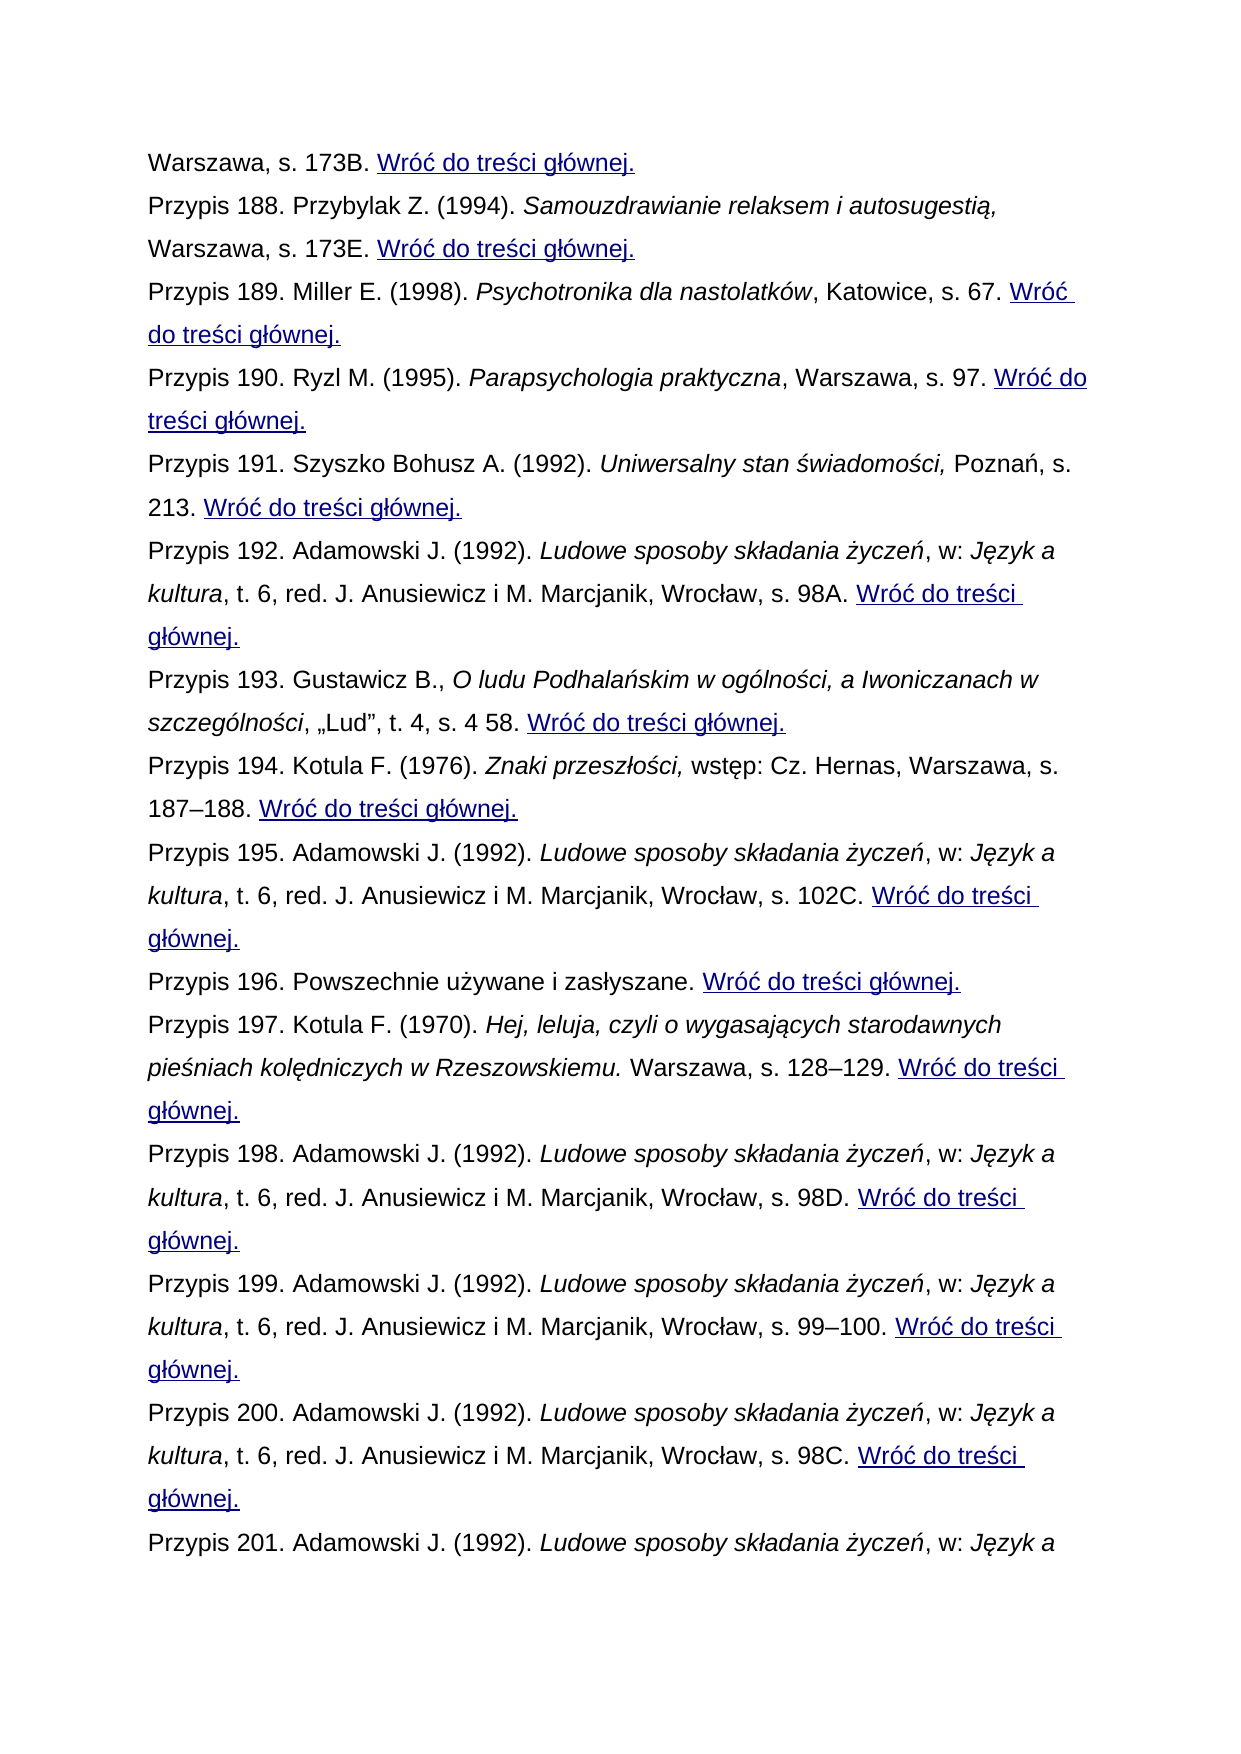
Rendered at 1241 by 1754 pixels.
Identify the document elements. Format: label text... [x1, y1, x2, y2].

text Przypis 195. Adamowski J. (1992). Ludowe sposoby składania życzeń, w: Język a kultura, t. 6, red. J. Anusiewicz i M. Marcjanik, Wrocław, s. 102C. Wróć do treści głównej. [148, 838, 1093, 953]
text Przypis 191. Szyszko Bohusz A. (1992). Uniwersalny stan świadomości, Poznań, s. 213. Wróć do treści głównej. [148, 449, 1093, 521]
text Przypis 194. Kotula F. (1976). Znaki przeszłości, wstęp: Cz. Hernas, Warszawa, s. 187–188. Wróć do treści głównej. [148, 751, 1093, 823]
text Przypis 192. Adamowski J. (1992). Ludowe sposoby składania życzeń, w: Język a kultura, t. 6, red. J. Anusiewicz i M. Marcjanik, Wrocław, s. 98A. Wróć do treści głównej. [148, 536, 1093, 651]
text Przypis 188. Przybylak Z. (1994). Samouzdrawianie relaksem i autosugestią, Warszawa, s. 173E. Wróć do treści głównej. [148, 191, 1093, 263]
text Przypis 197. Kotula F. (1970). Hej, leluja, czyli o wygasających starodawnych pieśniach kolędniczych w Rzeszowskiemu. Warszawa, s. 128–129. Wróć do treści głównej. [148, 1010, 1093, 1125]
text Przypis 199. Adamowski J. (1992). Ludowe sposoby składania życzeń, w: Język a kultura, t. 6, red. J. Anusiewicz i M. Marcjanik, Wrocław, s. 99–100. Wróć do treści głównej. [148, 1269, 1093, 1384]
text Przypis 189. Miller E. (1998). Psychotronika dla nastolatków, Katowice, s. 67. Wróć do treści głównej. [148, 277, 1093, 349]
text Przypis 196. Powszechnie używane i zasłyszane. Wróć do treści głównej. [148, 967, 1093, 996]
text Przypis 201. Adamowski J. (1992). Ludowe sposoby składania życzeń, w: Język a [148, 1528, 1093, 1556]
text Przypis 193. Gustawicz B., O ludu Podhalańskim w ogólności, a Iwoniczanach w szczególności, „Lud”, t. 4, s. 4 58. Wróć do treści głównej. [148, 665, 1093, 737]
text Przypis 190. Ryzl M. (1995). Parapsychologia praktyczna, Warszawa, s. 97. Wróć do treści głównej. [148, 363, 1093, 435]
text Warszawa, s. 173B. Wróć do treści głównej. [148, 148, 1093, 176]
text Przypis 200. Adamowski J. (1992). Ludowe sposoby składania życzeń, w: Język a kultura, t. 6, red. J. Anusiewicz i M. Marcjanik, Wrocław, s. 98C. Wróć do treści głównej. [148, 1398, 1093, 1513]
text Przypis 198. Adamowski J. (1992). Ludowe sposoby składania życzeń, w: Język a kultura, t. 6, red. J. Anusiewicz i M. Marcjanik, Wrocław, s. 98D. Wróć do treści głównej. [148, 1139, 1093, 1254]
